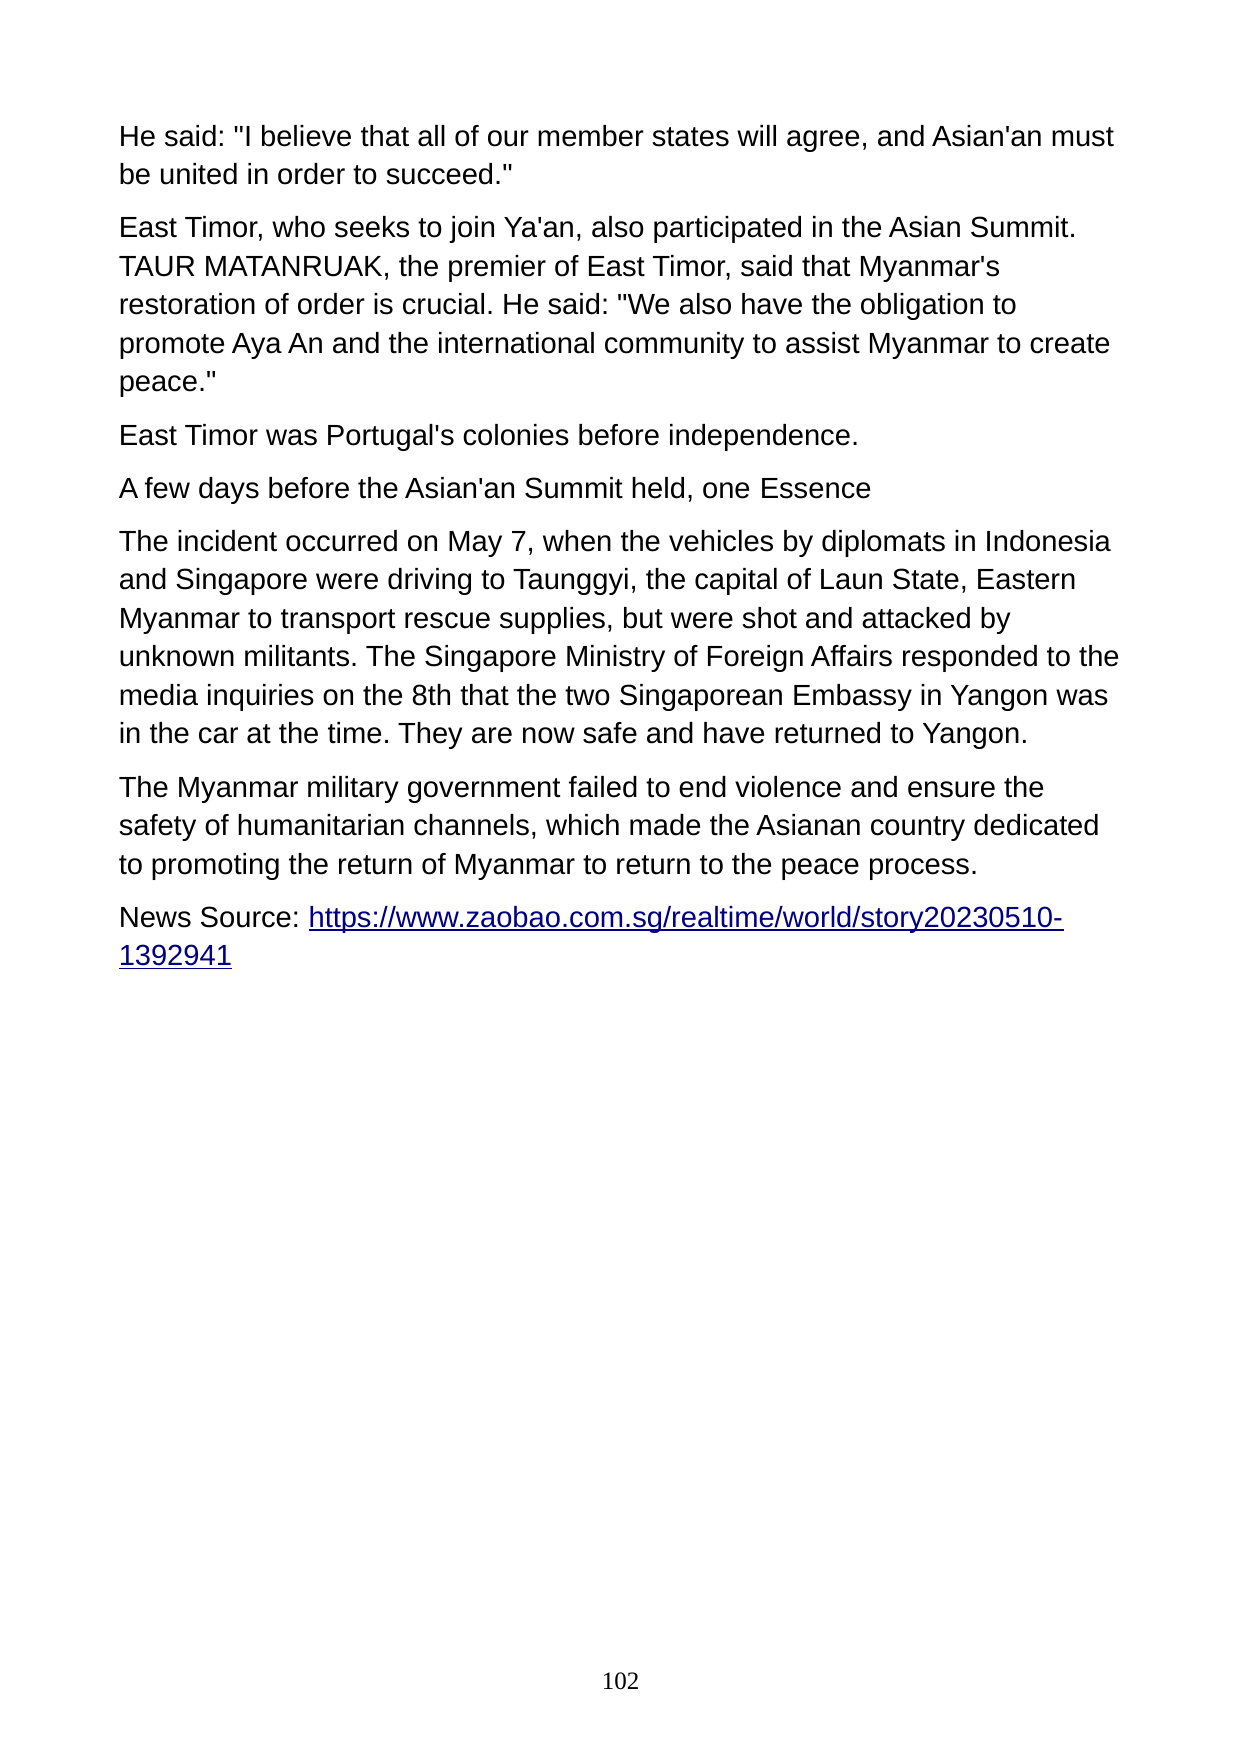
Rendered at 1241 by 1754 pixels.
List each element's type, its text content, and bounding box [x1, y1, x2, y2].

text A few days before the Asian'an Summit held, one Essence [118, 471, 1122, 504]
text East Timor was Portugal's colonies before independence. [118, 417, 1122, 451]
text He said: "I believe that all of our member states will agree, and Asian'an must be united in order to succeed." [118, 118, 1122, 191]
text The Myanmar military government failed to end violence and ensure the safety of humanitarian channels, which made the Asianan country dedicated to promoting the return of Myanmar to return to the peace process. [118, 769, 1122, 880]
text News Source: https://www.zaobao.com.sg/realtime/world/story20230510-1392941 [118, 900, 1122, 972]
text The incident occurred on May 7, when the vehicles by diplomats in Indonesia and Singapore were driving to Taunggyi, the capital of Laun State, Eastern Myanmar to transport rescue supplies, but were shot and attacked by unknown militants. The Singapore Ministry of Foreign Affairs responded to the media inquiries on the 8th that the two Singaporean Embassy in Yangon was in the car at the time. They are now safe and have returned to Yangon. [118, 524, 1122, 750]
text East Timor, who seeks to join Ya'an, also participated in the Asian Summit. TAUR MATANRUAK, the premier of East Timor, said that Myanmar's restoration of order is crucial. He said: "We also have the obligation to promote Aya An and the international community to assist Myanmar to create peace." [118, 210, 1122, 398]
